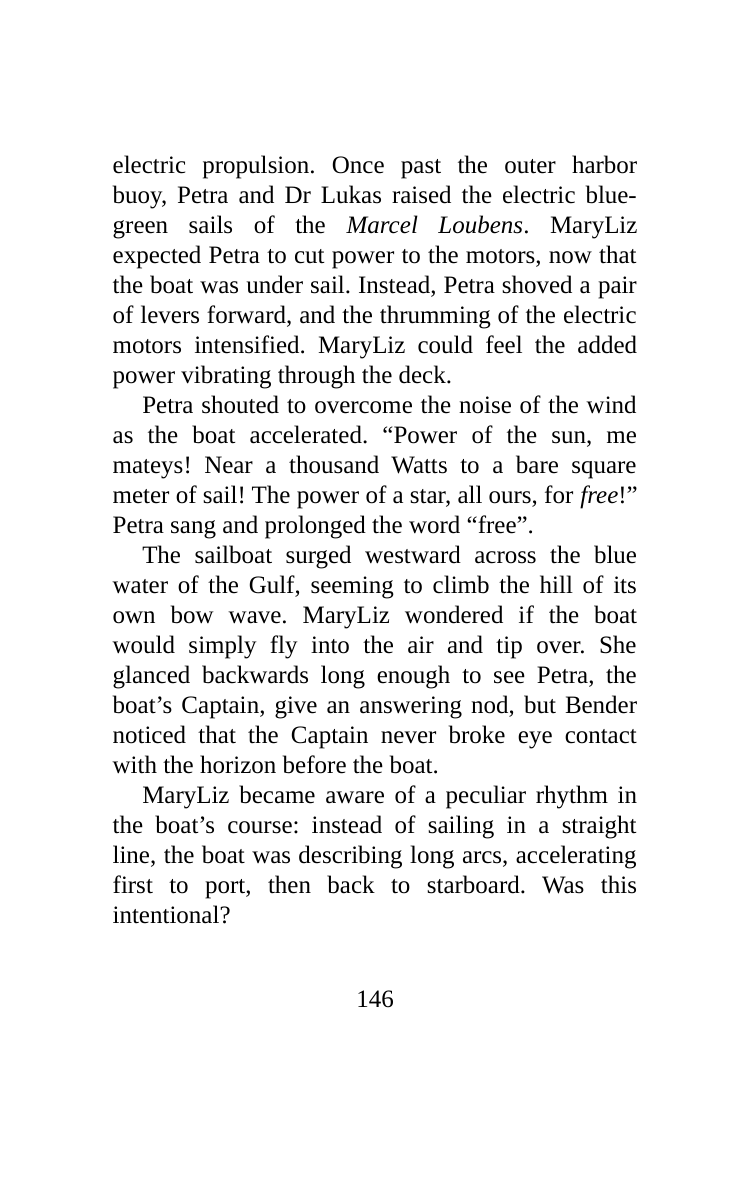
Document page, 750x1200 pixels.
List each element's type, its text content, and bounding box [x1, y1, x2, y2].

text electric propulsion. Once past the outer harbor buoy, Petra and Dr Lukas raised the electric blue-green sails of the Marcel Loubens. MaryLiz expected Petra to cut power to the motors, now that the boat was under sail. Instead, Petra shoved a pair of levers forward, and the thrumming of the electric motors intensified. MaryLiz could feel the added power vibrating through the deck. [112, 150, 637, 390]
text MaryLiz became aware of a peculiar rhythm in the boat’s course: instead of sailing in a straight line, the boat was describing long arcs, accelerating first to port, then back to starboard. Was this intentional? [112, 780, 637, 930]
text The sailboat surged westward across the blue water of the Gulf, seeming to climb the hill of its own bow wave. MaryLiz wondered if the boat would simply fly into the air and tip over. She glanced backwards long enough to see Petra, the boat’s Captain, give an answering nod, but Bender noticed that the Captain never broke eye contact with the horizon before the boat. [112, 540, 637, 780]
text Petra shouted to overcome the noise of the wind as the boat accelerated. “Power of the sun, me mateys! Near a thousand Watts to a bare square meter of sail! The power of a star, all ours, for free!” Petra sang and prolonged the word “free”. [112, 390, 637, 540]
